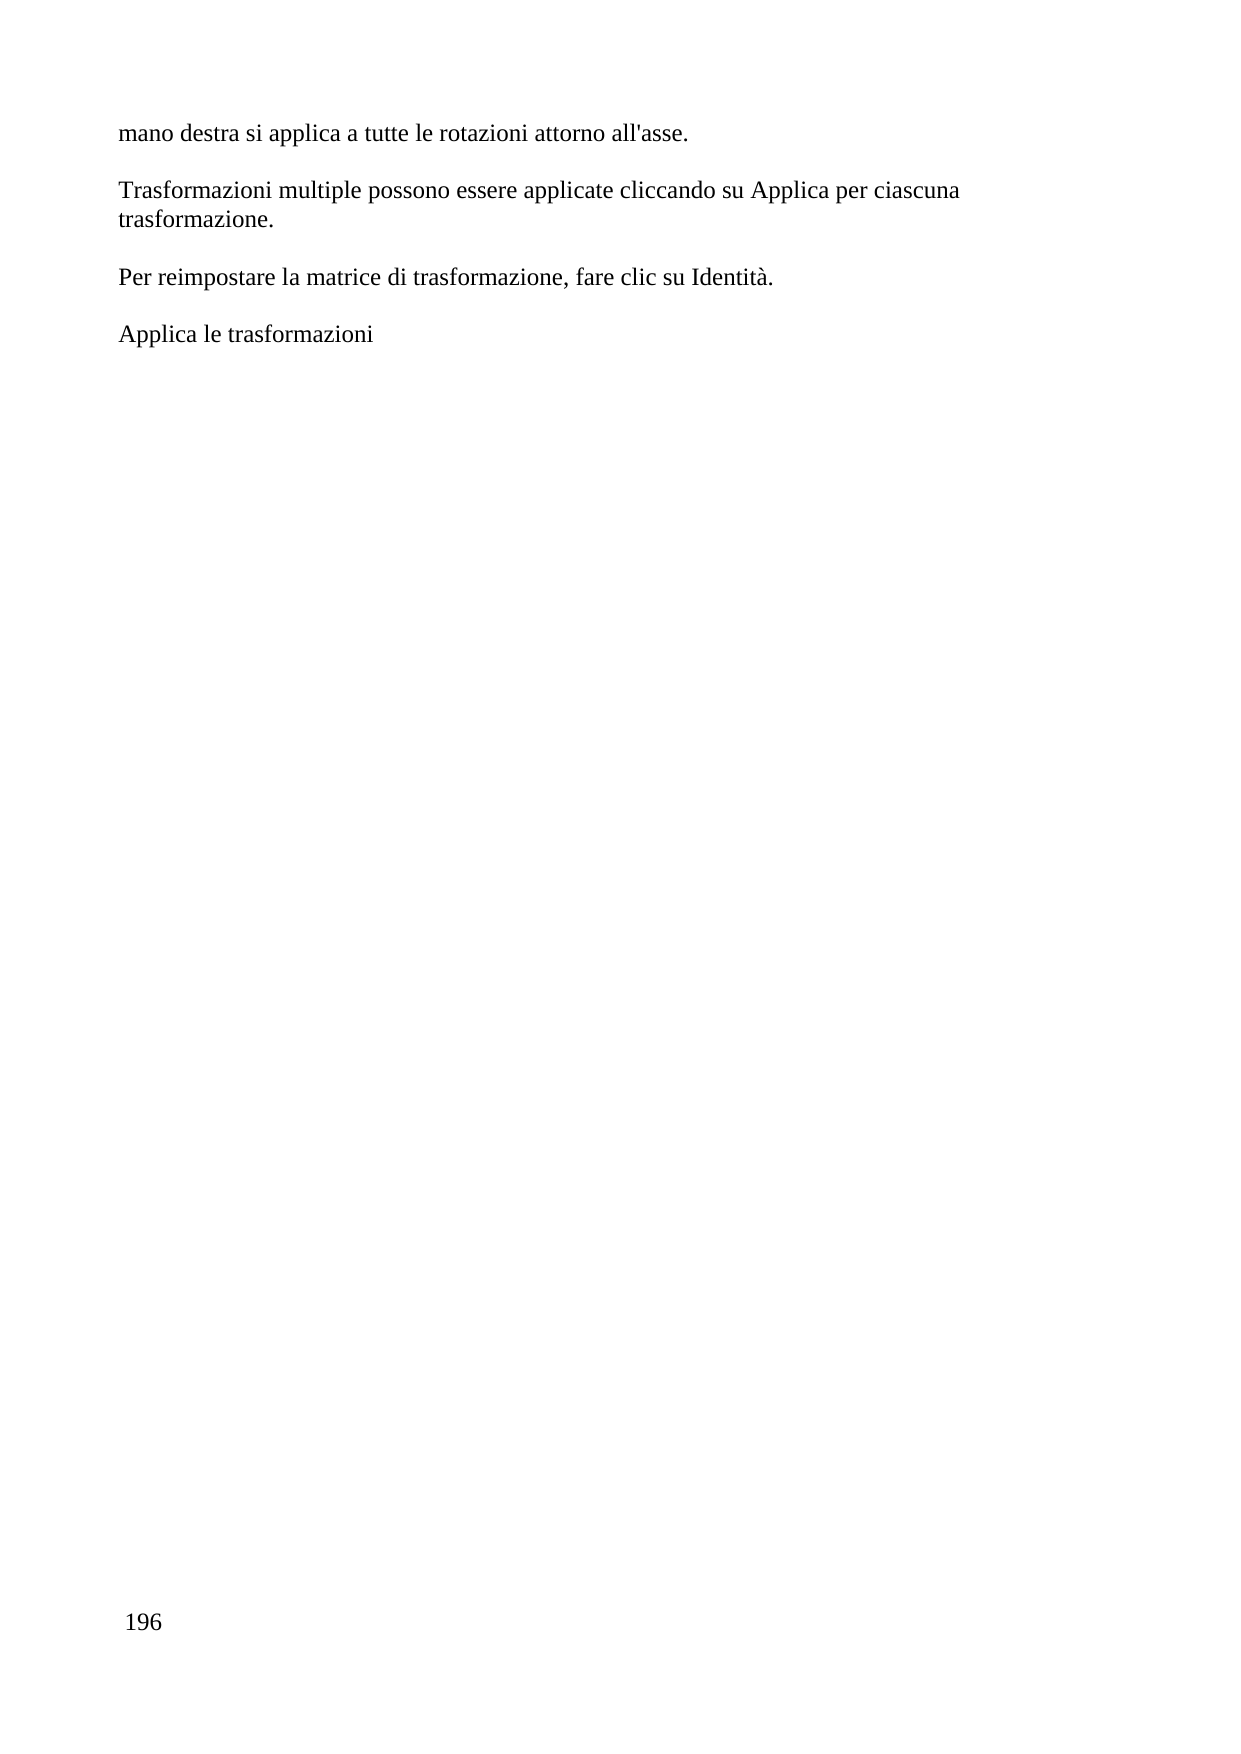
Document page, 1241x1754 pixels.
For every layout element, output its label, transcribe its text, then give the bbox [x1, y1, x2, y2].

text Applica le trasformazioni [118, 319, 1122, 348]
text Trasformazioni multiple possono essere applicate cliccando su Applica per ciascuna trasformazione. [118, 176, 1122, 233]
text mano destra si applica a tutte le rotazioni attorno all'asse. [118, 118, 1122, 147]
text Per reimpostare la matrice di trasformazione, fare clic su Identità. [118, 262, 1122, 291]
